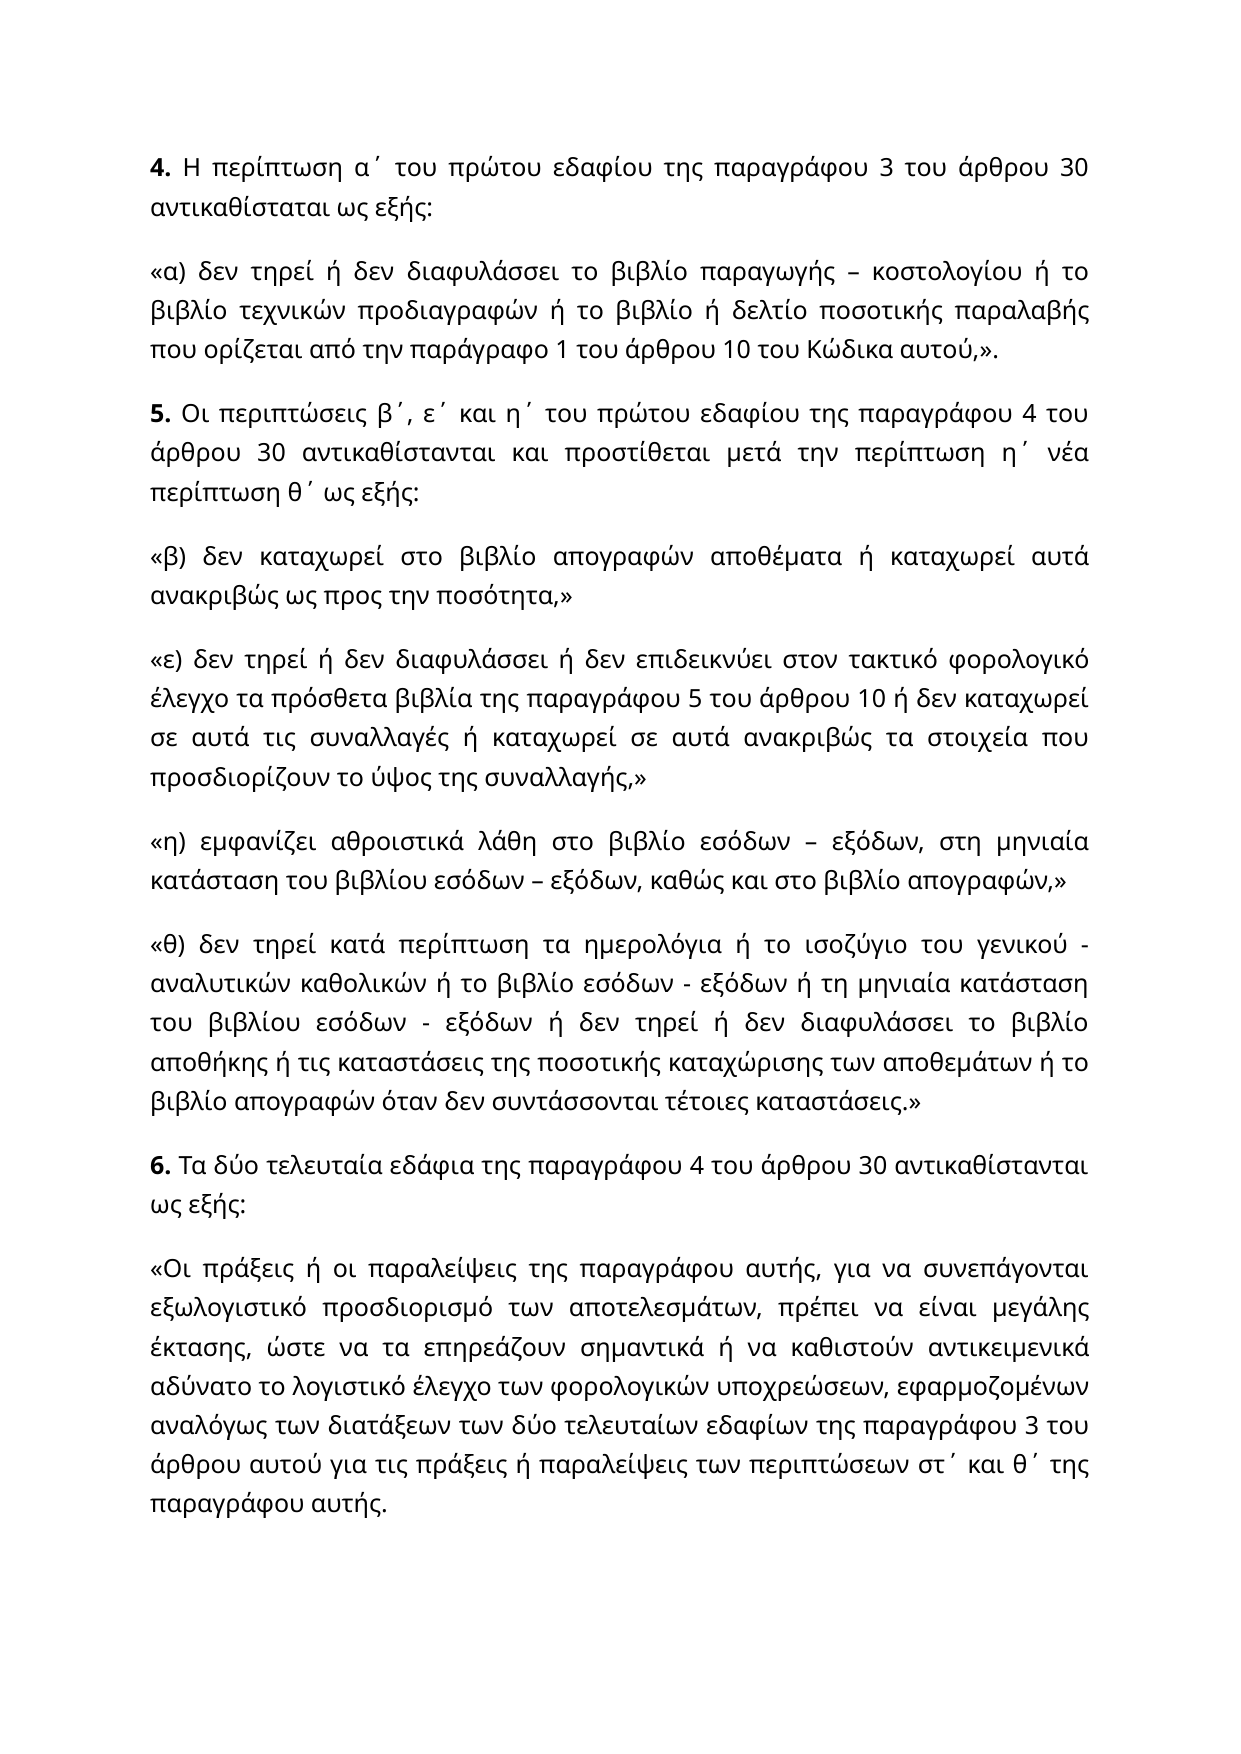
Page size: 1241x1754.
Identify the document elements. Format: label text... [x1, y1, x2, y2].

text 5. Οι περιπτώσεις β΄, ε΄ και η΄ του πρώτου εδαφίου της παραγράφου 4 του άρθρου 30 αντικαθίστανται και προστίθεται μετά την περίπτωση η΄ νέα περίπτωση θ΄ ως εξής: [150, 396, 1090, 508]
text «θ) δεν τηρεί κατά περίπτωση τα ημερολόγια ή το ισοζύγιο του γενικού - αναλυτικών καθολικών ή το βιβλίο εσόδων - εξόδων ή τη μηνιαία κατάσταση του βιβλίου εσόδων - εξόδων ή δεν τηρεί ή δεν διαφυλάσσει το βιβλίο αποθήκης ή τις καταστάσεις της ποσοτικής καταχώρισης των αποθεμάτων ή το βιβλίο απογραφών όταν δεν συντάσσονται τέτοιες καταστάσεις.» [150, 927, 1090, 1117]
text 6. Τα δύο τελευταία εδάφια της παραγράφου 4 του άρθρου 30 αντικαθίστανται ως εξής: [150, 1147, 1090, 1221]
text «β) δεν καταχωρεί στο βιβλίο απογραφών αποθέματα ή καταχωρεί αυτά ανακριβώς ως προς την ποσότητα,» [150, 538, 1090, 612]
text «ε) δεν τηρεί ή δεν διαφυλάσσει ή δεν επιδεικνύει στον τακτικό φορολογικό έλεγχο τα πρόσθετα βιβλία της παραγράφου 5 του άρθρου 10 ή δεν καταχωρεί σε αυτά τις συναλλαγές ή καταχωρεί σε αυτά ανακριβώς τα στοιχεία που προσδιορίζουν το ύψος της συναλλαγής,» [150, 642, 1090, 793]
text «η) εμφανίζει αθροιστικά λάθη στο βιβλίο εσόδων – εξόδων, στη μηνιαία κατάσταση του βιβλίου εσόδων – εξόδων, καθώς και στο βιβλίο απογραφών,» [150, 823, 1090, 897]
text «Οι πράξεις ή οι παραλείψεις της παραγράφου αυτής, για να συνεπάγονται εξωλογιστικό προσδιορισμό των αποτελεσμάτων, πρέπει να είναι μεγάλης έκτασης, ώστε να τα επηρεάζουν σημαντικά ή να καθιστούν αντικειμενικά αδύνατο το λογιστικό έλεγχο των φορολογικών υποχρεώσεων, εφαρμοζομένων αναλόγως των διατάξεων των δύο τελευταίων εδαφίων της παραγράφου 3 του άρθρου αυτού για τις πράξεις ή παραλείψεις των περιπτώσεων στ΄ και θ΄ της παραγράφου αυτής. [150, 1251, 1090, 1520]
text 4. Η περίπτωση α΄ του πρώτου εδαφίου της παραγράφου 3 του άρθρου 30 αντικαθίσταται ως εξής: [150, 150, 1090, 223]
text «α) δεν τηρεί ή δεν διαφυλάσσει το βιβλίο παραγωγής – κοστολογίου ή το βιβλίο τεχνικών προδιαγραφών ή το βιβλίο ή δελτίο ποσοτικής παραλαβής που ορίζεται από την παράγραφο 1 του άρθρου 10 του Κώδικα αυτού,». [150, 253, 1090, 366]
